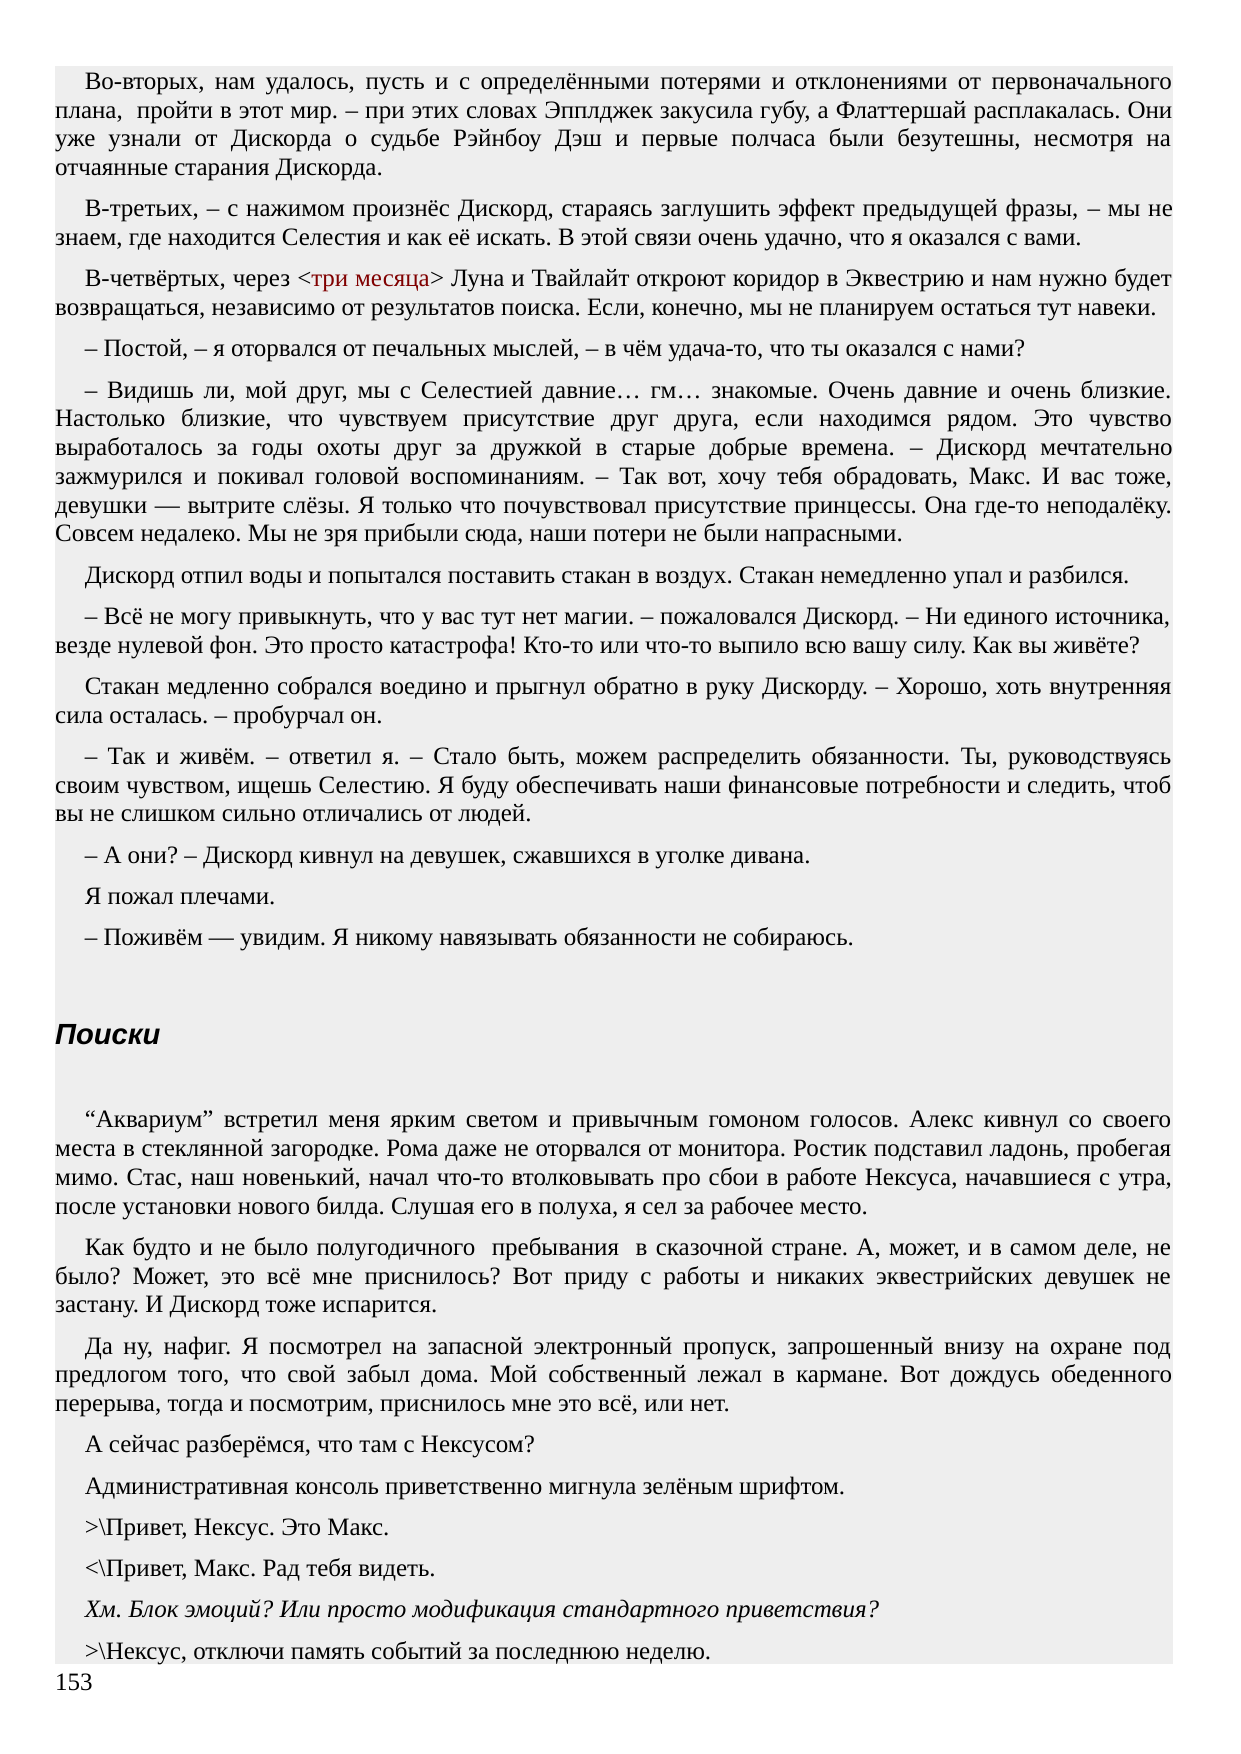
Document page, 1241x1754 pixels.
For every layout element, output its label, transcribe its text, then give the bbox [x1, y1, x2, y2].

text – А они? – Дискорд кивнул на девушек, сжавшихся в уголке дивана. [55, 840, 1173, 868]
text Как будто и не было полугодичного пребывания в сказочной стране. А, может, и в самом деле, не было? Может, это всё мне приснилось? Вот приду с работы и никаких эквестрийских девушек не застану. И Дискорд тоже испарится. [55, 1232, 1173, 1318]
text – Всё не могу привыкнуть, что у вас тут нет магии. – пожаловался Дискорд. – Ни единого источника, везде нулевой фон. Это просто катастрофа! Кто-то или что-то выпило всю вашу силу. Как вы живёте? [55, 601, 1173, 658]
text Во-вторых, нам удалось, пусть и с определёнными потерями и отклонениями от первоначального плана, пройти в этот мир. – при этих словах Эпплджек закусила губу, а Флаттершай расплакалась. Они уже узнали от Дискорда о судьбе Рэйнбоу Дэш и первые полчаса были безутешны, несмотря на отчаянные старания Дискорда. [55, 66, 1173, 181]
text В-третьих, – с нажимом произнёс Дискорд, стараясь заглушить эффект предыдущей фразы, – мы не знаем, где находится Селестия и как её искать. В этой связи очень удачно, что я оказался с вами. [55, 193, 1173, 251]
text – Постой, – я оторвался от печальных мыслей, – в чём удача-то, что ты оказался с нами? [55, 333, 1173, 362]
text А сейчас разберёмся, что там с Нексусом? [55, 1429, 1173, 1458]
text В-четвёртых, через <три месяца> Луна и Твайлайт откроют коридор в Эквестрию и нам нужно будет возвращаться, независимо от результатов поиска. Если, конечно, мы не планируем остаться тут навеки. [55, 263, 1173, 321]
text >\Нексус, отключи память событий за последнюю неделю. [55, 1636, 1173, 1664]
text – Поживём — увидим. Я никому навязывать обязанности не собираюсь. [55, 922, 1173, 951]
text Да ну, нафиг. Я посмотрел на запасной электронный пропуск, запрошенный внизу на охране под предлогом того, что свой забыл дома. Мой собственный лежал в кармане. Вот дождусь обеденного перерыва, тогда и посмотрим, приснилось мне это всё, или нет. [55, 1331, 1173, 1417]
text Хм. Блок эмоций? Или просто модификация стандартного приветствия? [55, 1594, 1173, 1623]
subtitle Поиски [55, 1017, 1173, 1051]
text Стакан медленно собрался воедино и прыгнул обратно в руку Дискорду. – Хорошо, хоть внутренняя сила осталась. – пробурчал он. [55, 671, 1173, 728]
text Я пожал плечами. [55, 881, 1173, 910]
text – Так и живём. – ответил я. – Стало быть, можем распределить обязанности. Ты, руководствуясь своим чувством, ищешь Селестию. Я буду обеспечивать наши финансовые потребности и следить, чтоб вы не слишком сильно отличались от людей. [55, 741, 1173, 827]
text Административная консоль приветственно мигнула зелёным шрифтом. [55, 1471, 1173, 1499]
text Дискорд отпил воды и попытался поставить стакан в воздух. Стакан немедленно упал и разбился. [55, 560, 1173, 588]
text >\Привет, Нексус. Это Макс. [55, 1512, 1173, 1541]
text “Аквариум” встретил меня ярким светом и привычным гомоном голосов. Алекс кивнул со своего места в стеклянной загородке. Рома даже не оторвался от монитора. Ростик подставил ладонь, пробегая мимо. Стас, наш новенький, начал что-то втолковывать про сбои в работе Нексуса, начавшиеся с утра, после установки нового билда. Слушая его в полуха, я сел за рабочее место. [55, 1104, 1173, 1219]
text <\Привет, Макс. Рад тебя видеть. [55, 1553, 1173, 1582]
text – Видишь ли, мой друг, мы с Селестией давние… гм… знакомые. Очень давние и очень близкие. Настолько близкие, что чувствуем присутствие друг друга, если находимся рядом. Это чувство выработалось за годы охоты друг за дружкой в старые добрые времена. – Дискорд мечтательно зажмурился и покивал головой воспоминаниям. – Так вот, хочу тебя обрадовать, Макс. И вас тоже, девушки — вытрите слёзы. Я только что почувствовал присутствие принцессы. Она где-то неподалёку. Совсем недалеко. Мы не зря прибыли сюда, наши потери не были напрасными. [55, 375, 1173, 547]
